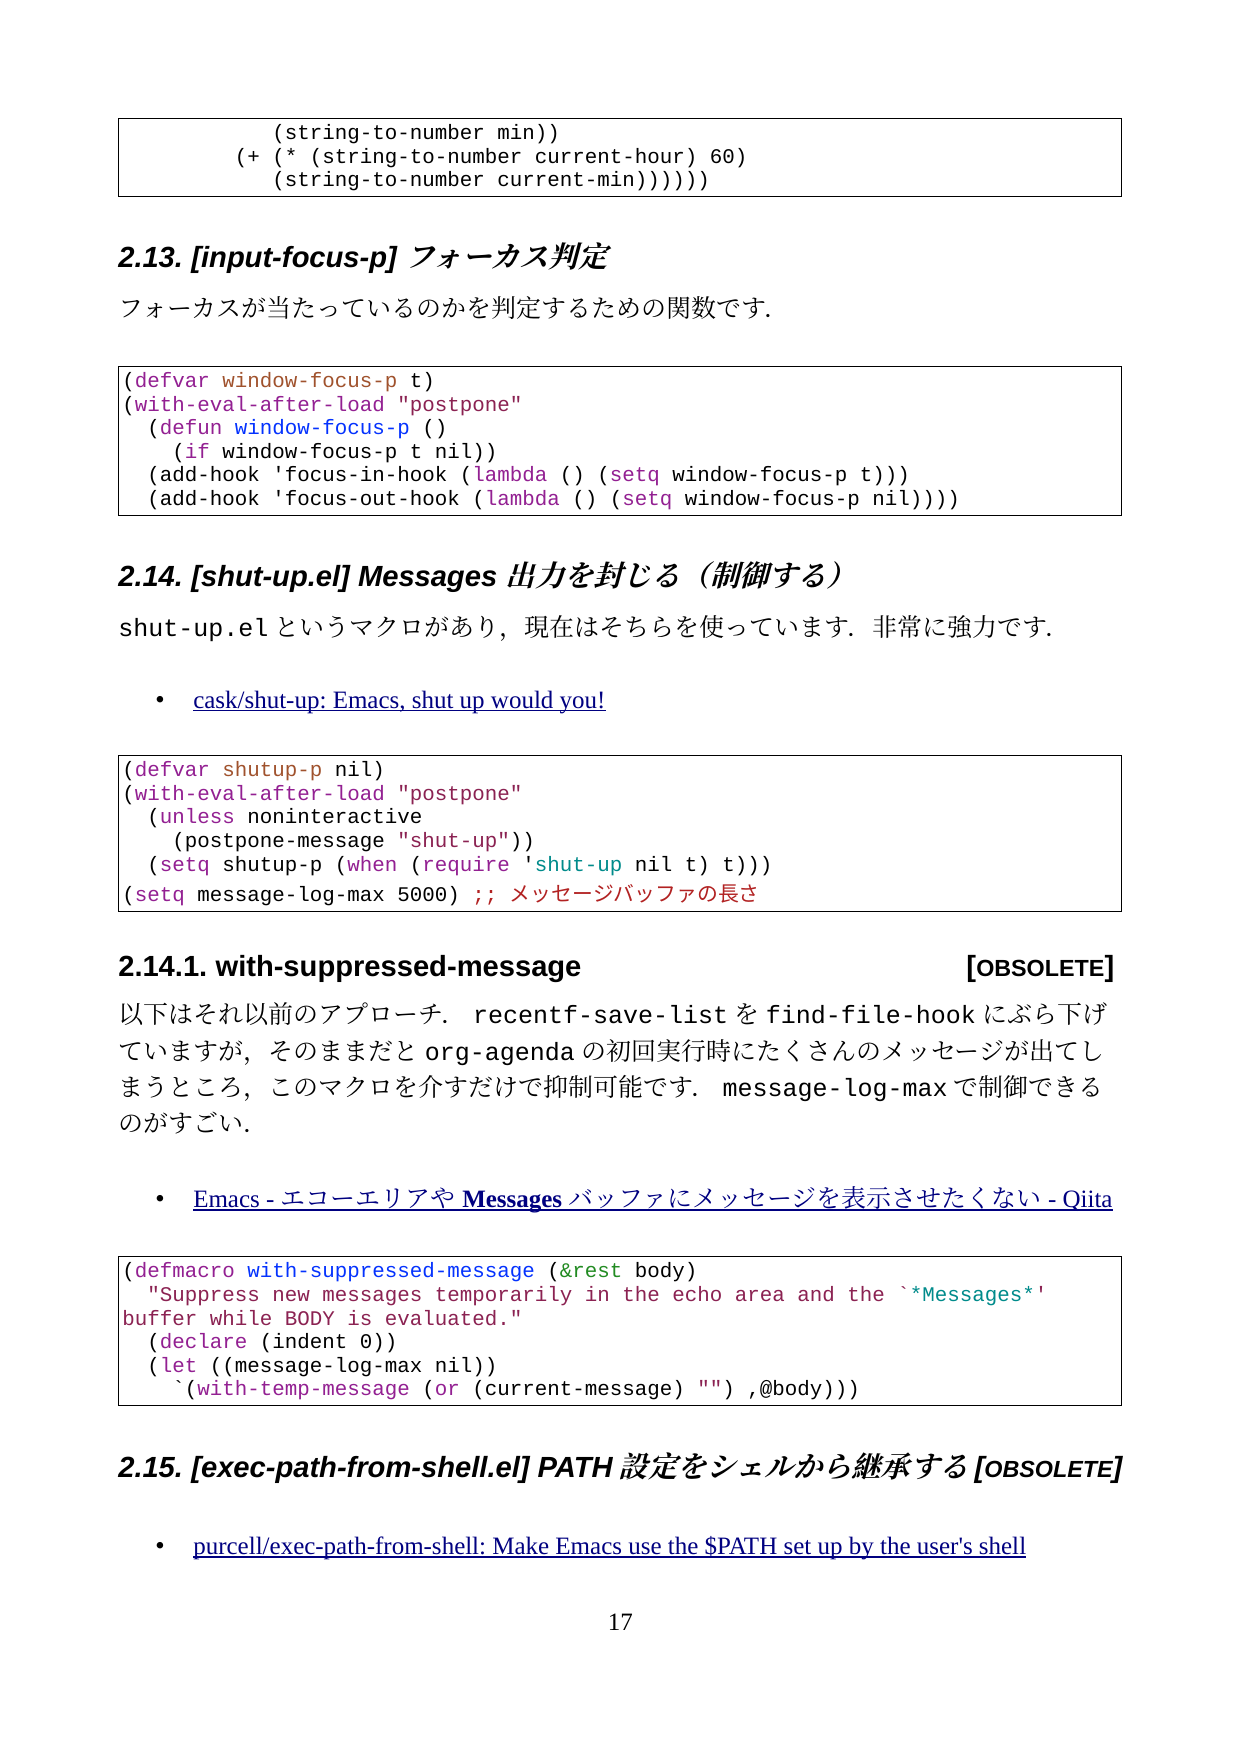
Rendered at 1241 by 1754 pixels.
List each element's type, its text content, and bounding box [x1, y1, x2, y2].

text (add-hook 'focus-out-hook (lambda () (setq window-focus-p nil)))) [119, 484, 1121, 515]
text (declare (indent 0)) [119, 1327, 1121, 1351]
subtitle with-suppressed-message [obsolete] [118, 949, 1122, 982]
text shut-up.el というマクロがあり，現在はそちらを使っています．非常に強力です． [118, 607, 1122, 672]
text (+ (* (string-to-number current-hour) 60) [119, 142, 1121, 165]
list Emacs - エコーエリアや Messages バッファにメッセージを表示させたくない - Qiita [156, 1181, 1122, 1244]
text (add-hook 'focus-in-hook (lambda () (setq window-focus-p t))) [119, 461, 1121, 484]
text `(with-temp-message (or (current-message) "") ,@body))) [119, 1374, 1121, 1405]
text (string-to-number current-min)))))) [119, 165, 1121, 196]
text (postpone-message "shut-up")) [119, 826, 1121, 849]
subtitle [input-focus-p] フォーカス判定 [118, 234, 1122, 276]
text (if window-focus-p t nil)) [119, 437, 1121, 461]
text (defvar window-focus-p t) [119, 367, 1121, 389]
subtitle [exec-path-from-shell.el] PATH設定をシェルから継承する [obsolete] [118, 1443, 1122, 1519]
text (defun window-focus-p () [119, 413, 1121, 437]
text フォーカスが当たっているのかを判定するための関数です． [118, 289, 1122, 353]
text (setq message-log-max 5000) ;; メッセージバッファの長さ [119, 873, 1121, 911]
text (unless noninteractive [119, 802, 1121, 826]
text (string-to-number min)) [119, 119, 1121, 142]
text (let ((message-log-max nil)) [119, 1351, 1121, 1374]
list purcell/exec-path-from-shell: Make Emacs use the $PATH set up by the user's shell [156, 1531, 1122, 1560]
text (setq shutup-p (when (require 'shut-up nil t) t))) [119, 849, 1121, 873]
subtitle [shut-up.el] Messages 出力を封じる（制御する） [118, 553, 1122, 595]
text (defvar shutup-p nil) [119, 756, 1121, 779]
text (defmacro with-suppressed-message (&rest body) [119, 1257, 1121, 1280]
text 以下はそれ以前のアプローチ． recentf-save-list を find-file-hook にぶら下げていますが，そのままだと org-agenda の初回実行時にたくさんのメッセージが出てしまうところ，このマクロを介すだけで抑制可能です． message-log-max で制御できるのがすごい． [118, 995, 1122, 1168]
text (with-eval-after-load "postpone" [119, 779, 1121, 802]
text "Suppress new messages temporarily in the echo area and the `*Messages*' buffer while BODY is evaluated." [119, 1280, 1121, 1327]
text (with-eval-after-load "postpone" [119, 389, 1121, 413]
list cask/shut-up: Emacs, shut up would you! [156, 685, 1122, 742]
